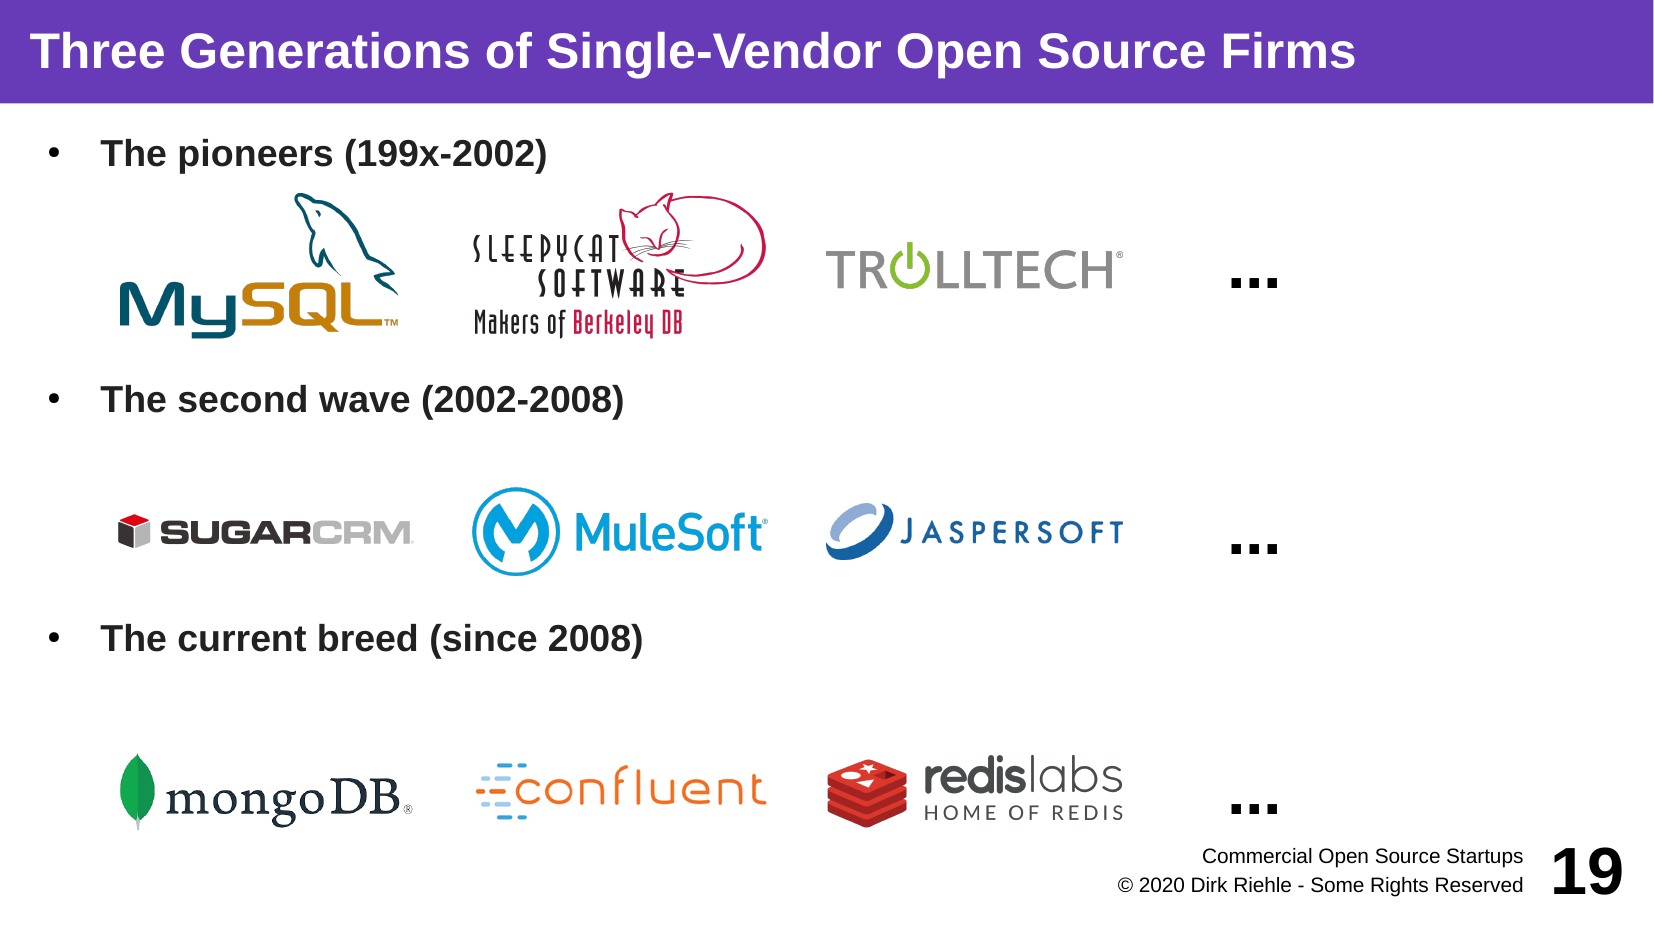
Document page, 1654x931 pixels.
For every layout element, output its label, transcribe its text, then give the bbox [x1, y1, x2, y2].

title Three Generations of Single-Vendor Open Source Firms [0, 0, 1654, 104]
text_box ... [1181, 191, 1329, 340]
picture [524, 487, 768, 576]
picture [472, 487, 508, 523]
text_box ... [1181, 457, 1329, 606]
list The pioneers (199x-2002) The second wave (2002-2008) The current breed (since 2008) [29, 132, 1625, 813]
picture [118, 751, 414, 831]
picture [477, 492, 555, 572]
picture [826, 503, 1123, 560]
picture [118, 514, 414, 549]
picture [472, 760, 768, 822]
picture [472, 192, 768, 339]
picture [826, 754, 1123, 829]
picture [826, 242, 1123, 289]
picture [118, 191, 400, 340]
text_box ... [1181, 717, 1329, 866]
picture [472, 541, 505, 576]
